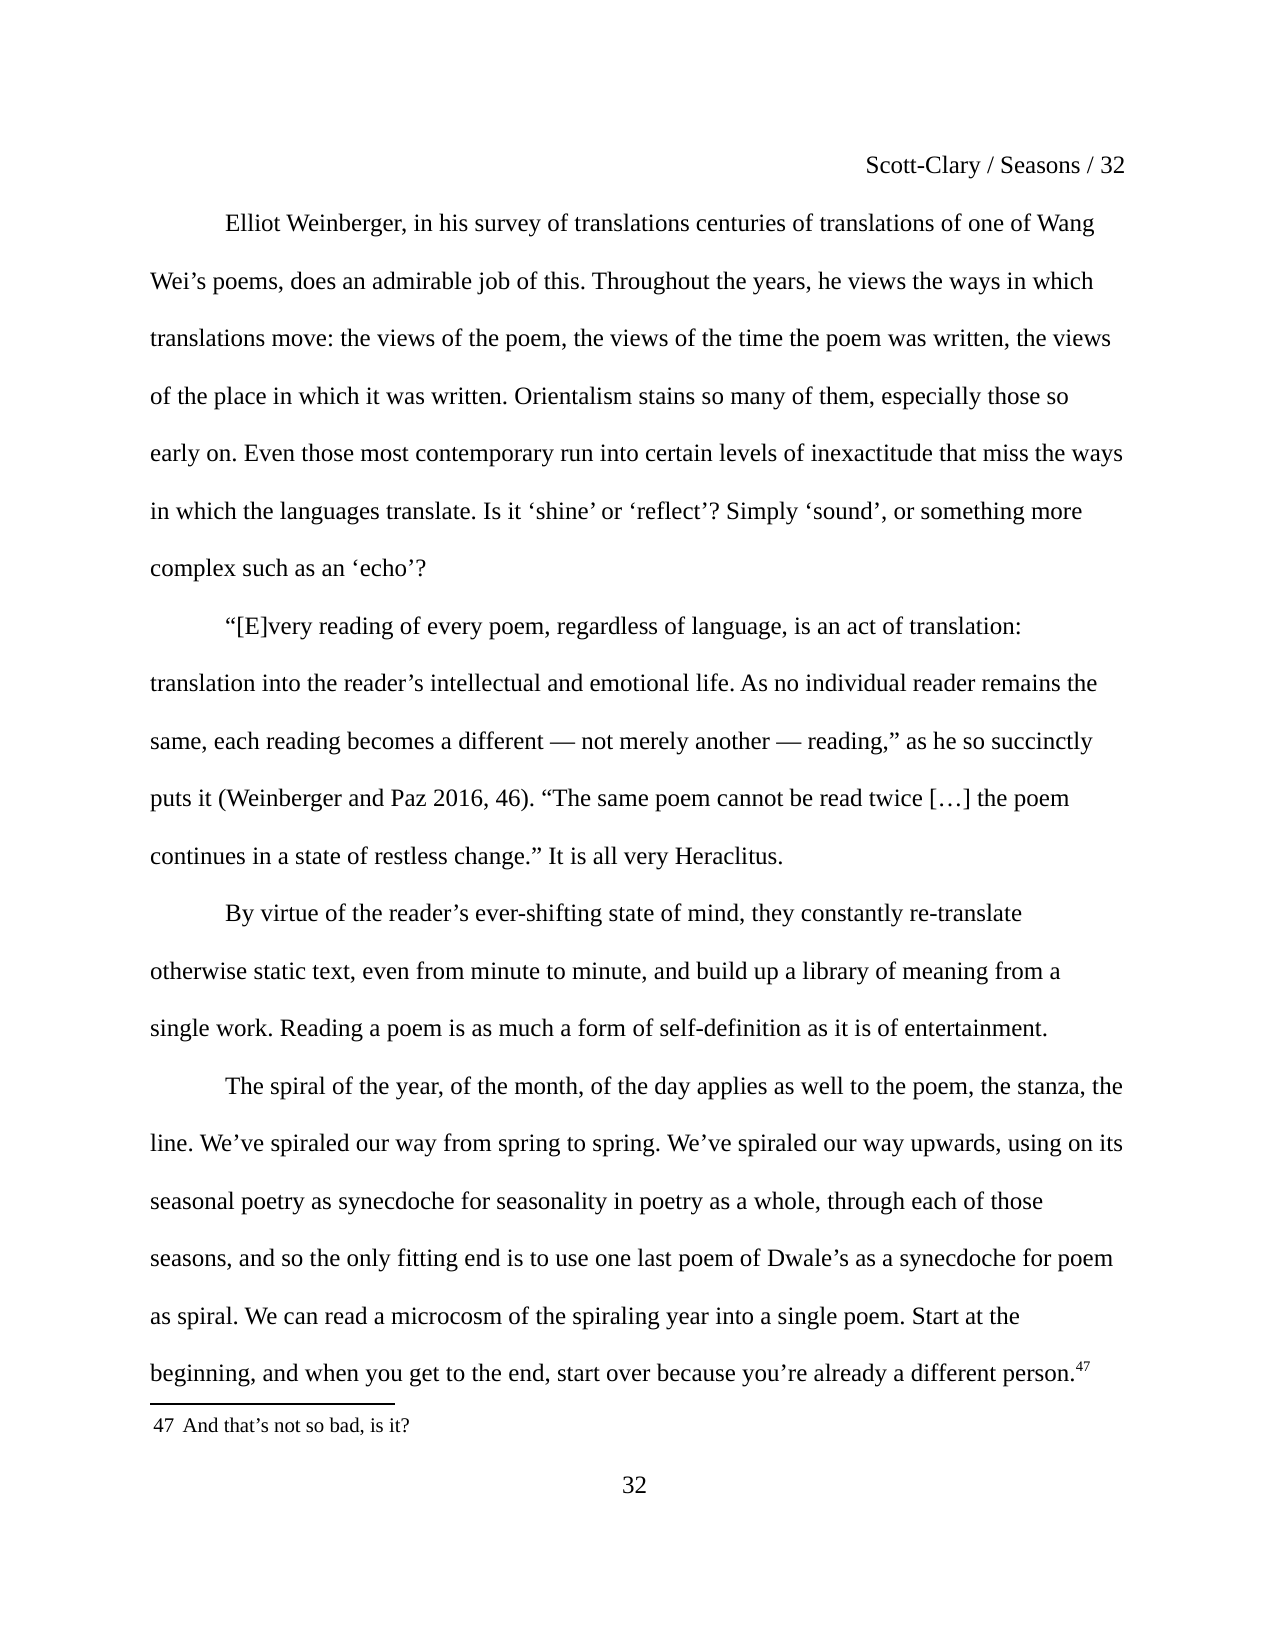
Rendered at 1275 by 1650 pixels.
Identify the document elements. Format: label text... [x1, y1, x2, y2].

text “[E]very reading of every poem, regardless of language, is an act of translation: translation into the reader’s intellectual and emotional life. As no individual reader remains the same, each reading becomes a different — not merely another — reading,” as he so succinctly puts it (Weinberger and Paz 2016, 46). “The same poem cannot be read twice […] the poem continues in a state of restless change.” It is all very Heraclitus. [150, 611, 1125, 869]
text Elliot Weinberger, in his survey of translations centuries of translations of one of Wang Wei’s poems, does an admirable job of this. Throughout the years, he views the ways in which translations move: the views of the poem, the views of the time the poem was written, the views of the place in which it was written. Orientalism stains so many of them, especially those so early on. Even those most contemporary run into certain levels of inexactitude that miss the ways in which the languages translate. Is it ‘shine’ or ‘reflect’? Simply ‘sound’, or something more complex such as an ‘echo’? [150, 208, 1125, 582]
text And that’s not so bad, is it? [150, 1410, 1125, 1440]
text By virtue of the reader’s ever-shifting state of mind, they constantly re-translate otherwise static text, even from minute to minute, and build up a library of meaning from a single work. Reading a poem is as much a form of self-definition as it is of entertainment. [150, 898, 1125, 1042]
text The spiral of the year, of the month, of the day applies as well to the poem, the stanza, the line. We’ve spiraled our way from spring to spring. We’ve spiraled our way upwards, using on its seasonal poetry as synecdoche for seasonality in poetry as a whole, through each of those seasons, and so the only fitting end is to use one last poem of Dwale’s as a synecdoche for poem as spiral. We can read a microcosm of the spiraling year into a single poem. Start at the beginning, and when you get to the end, start over because you’re already a different person. [150, 1071, 1125, 1387]
